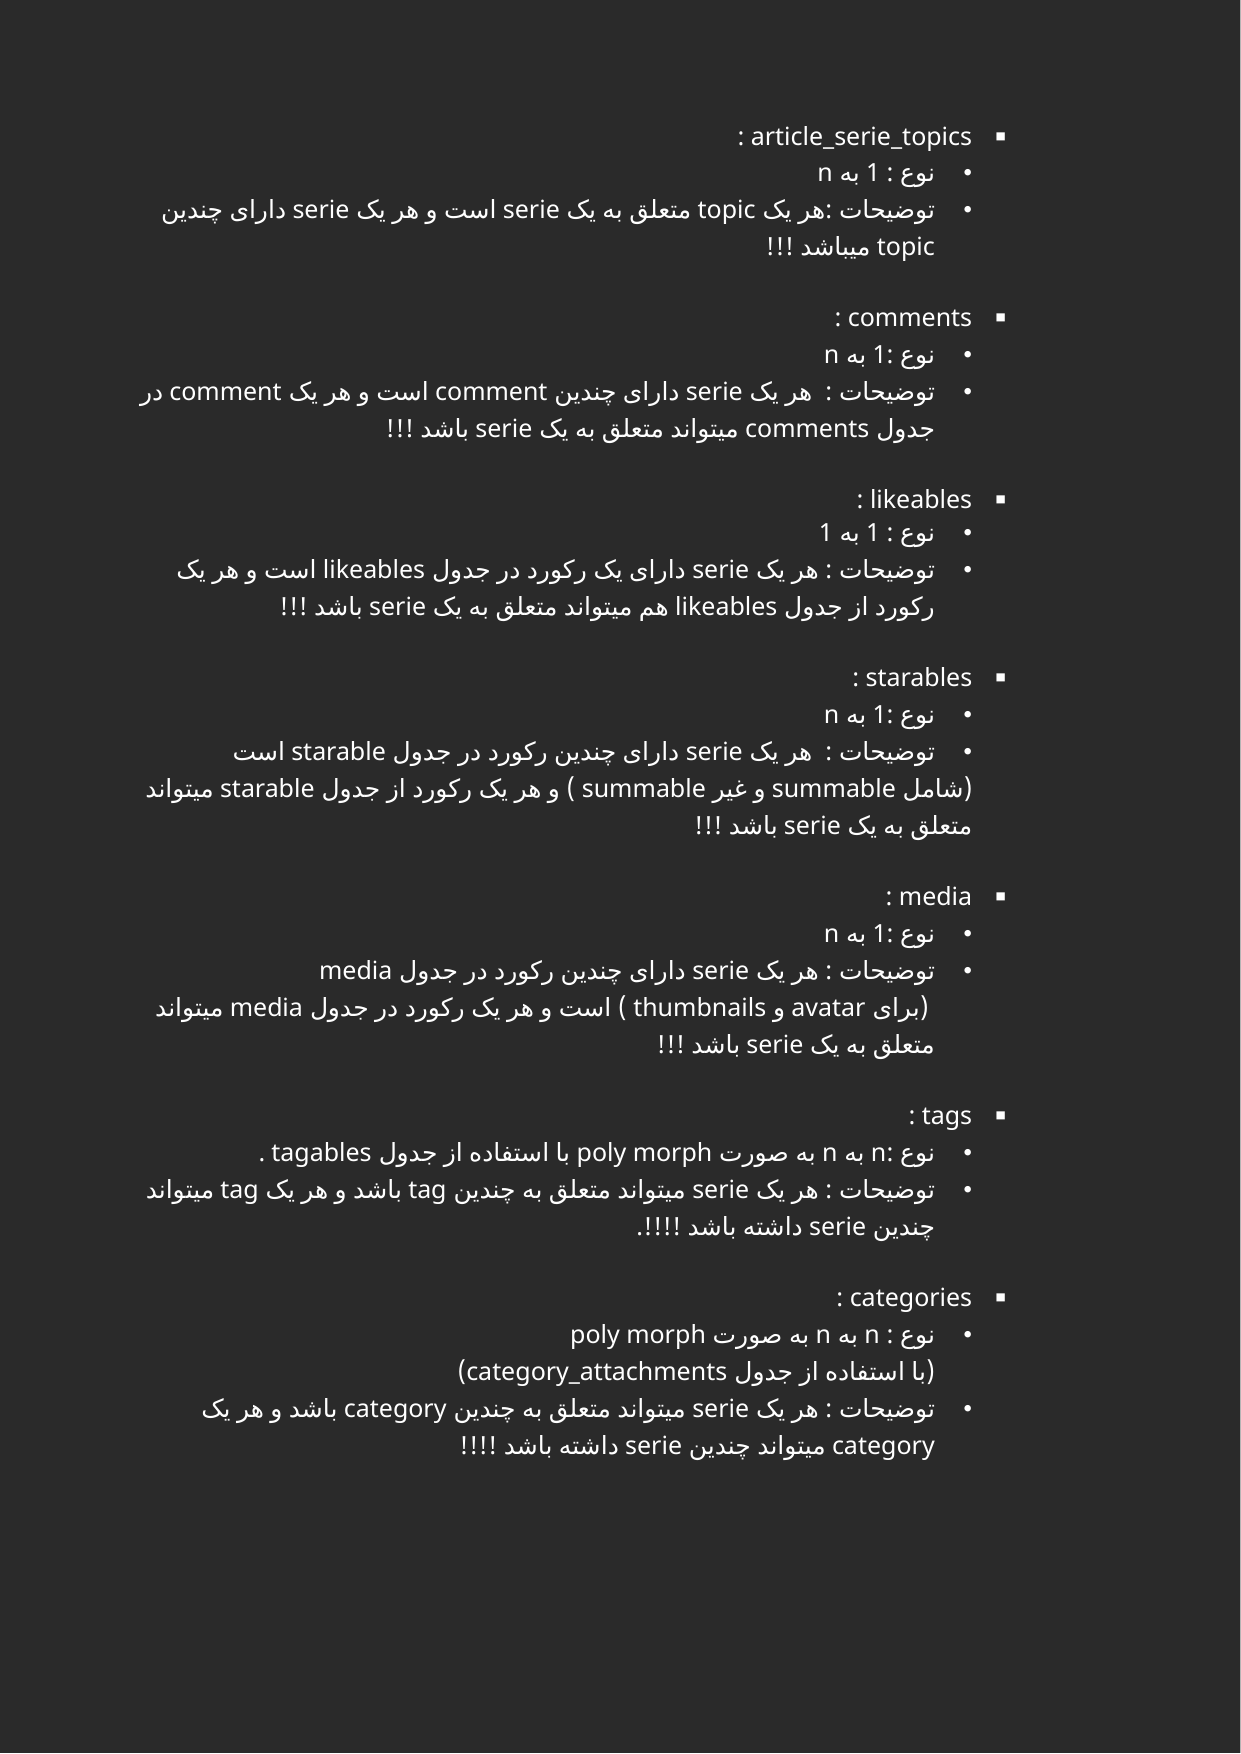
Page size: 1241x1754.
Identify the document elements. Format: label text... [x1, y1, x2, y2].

list توضیحات : هر یک serie میتواند متعلق به چندین tag باشد و هر یک tag میتواند چندین serie داشته باشد !!!!. [118, 1172, 972, 1246]
list توضیحات :‌هر یک topic متعلق به یک serie است و هر یک serie دارای چندین topic میباشد !!! [118, 192, 972, 266]
list نوع :‌1 به n [118, 697, 972, 734]
list توضیحات :‌ هر یک serie دارای یک رکورد در جدول likeables است و هر یک رکورد از جدول likeables هم میتواند متعلق به یک serie باشد !!! [118, 552, 972, 626]
list نوع :‌1 به n [118, 916, 972, 953]
list (با استفاده از جدول category_attachments) [118, 1353, 972, 1391]
list توضیحات : هر یک serie دارای چندین comment است و هر یک comment در جدول comments میتواند متعلق به یک serie باشد !!! [118, 374, 972, 448]
list (شامل summable و غیر summable ) و هر یک رکورد از جدول starable میتواند متعلق به یک serie باشد !!! [118, 771, 1010, 844]
list likeables : [118, 482, 1010, 519]
list نوع :‌n به n به صورت poly morph با استفاده از جدول tagables . [118, 1134, 972, 1172]
list توضیحات :‌ هر یک serie دارای چندین رکورد در جدول media [118, 953, 972, 989]
list starables : [118, 660, 1010, 697]
list نوع : 1 به n [118, 155, 972, 192]
list article_serie_topics : [118, 118, 1010, 155]
list media : [118, 879, 1010, 916]
list نوع :‌1 به n [118, 337, 972, 374]
list توضیحات : هر یک serie میتواند متعلق به چندین category باشد و هر یک category میتواند چندین serie داشته باشد !!!! [118, 1391, 972, 1464]
list نوع : n به n به صورت poly morph [118, 1317, 972, 1353]
list نوع : 1 به 1 [118, 519, 972, 552]
list comments : [118, 300, 1010, 337]
list (برای avatar و thumbnails ) است و هر یک رکورد در جدول media میتواند متعلق به یک serie باشد !!! [118, 989, 972, 1063]
list توضیحات : هر یک serie دارای چندین رکورد در جدول starable است [118, 734, 972, 771]
list tags : [118, 1098, 1010, 1134]
list categories : [118, 1279, 1010, 1317]
